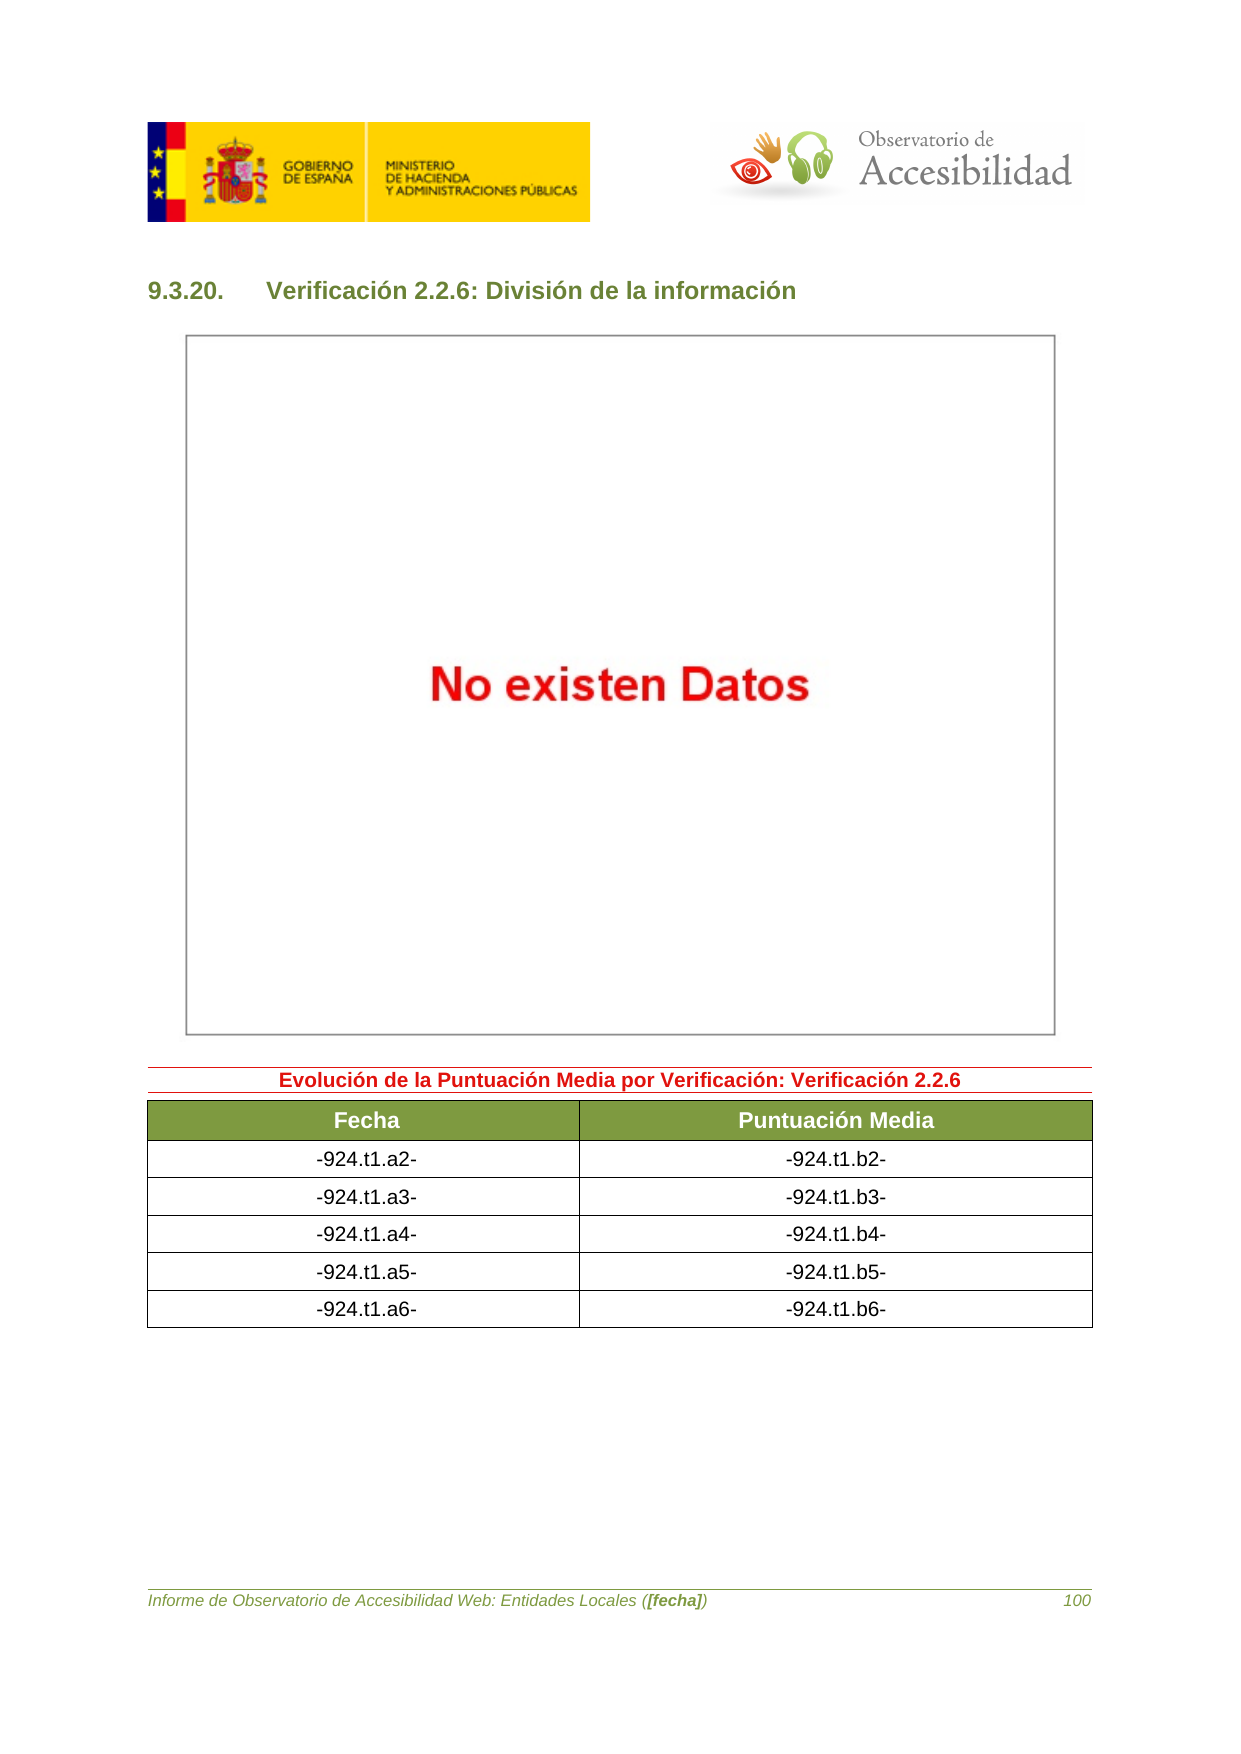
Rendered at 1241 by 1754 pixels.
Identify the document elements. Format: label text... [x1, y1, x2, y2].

table_cell -924.t1.b2- [580, 1141, 1092, 1177]
table_cell -924.t1.b4- [580, 1216, 1092, 1252]
table_cell -924.t1.a5- [148, 1253, 579, 1290]
table_cell -924.t1.a3- [148, 1178, 579, 1215]
picture [147, 122, 591, 222]
table_cell -924.t1.b3- [580, 1178, 1092, 1215]
table_cell -924.t1.b6- [580, 1291, 1092, 1327]
table_cell -924.t1.a2- [148, 1141, 579, 1177]
table_cell -924.t1.b5- [580, 1253, 1092, 1290]
table_header Puntuación Media [580, 1101, 1092, 1140]
picture [710, 122, 1086, 205]
table_cell -924.t1.a6- [148, 1291, 579, 1327]
picture [178, 332, 1062, 1042]
table_header Fecha [148, 1101, 579, 1140]
list Verificación 2.2.6: División de la información [148, 276, 1092, 304]
table_cell -924.t1.a4- [148, 1216, 579, 1252]
text Evolución de la Puntuación Media por Verificación: Verificación 2.2.6 [148, 1068, 1092, 1092]
